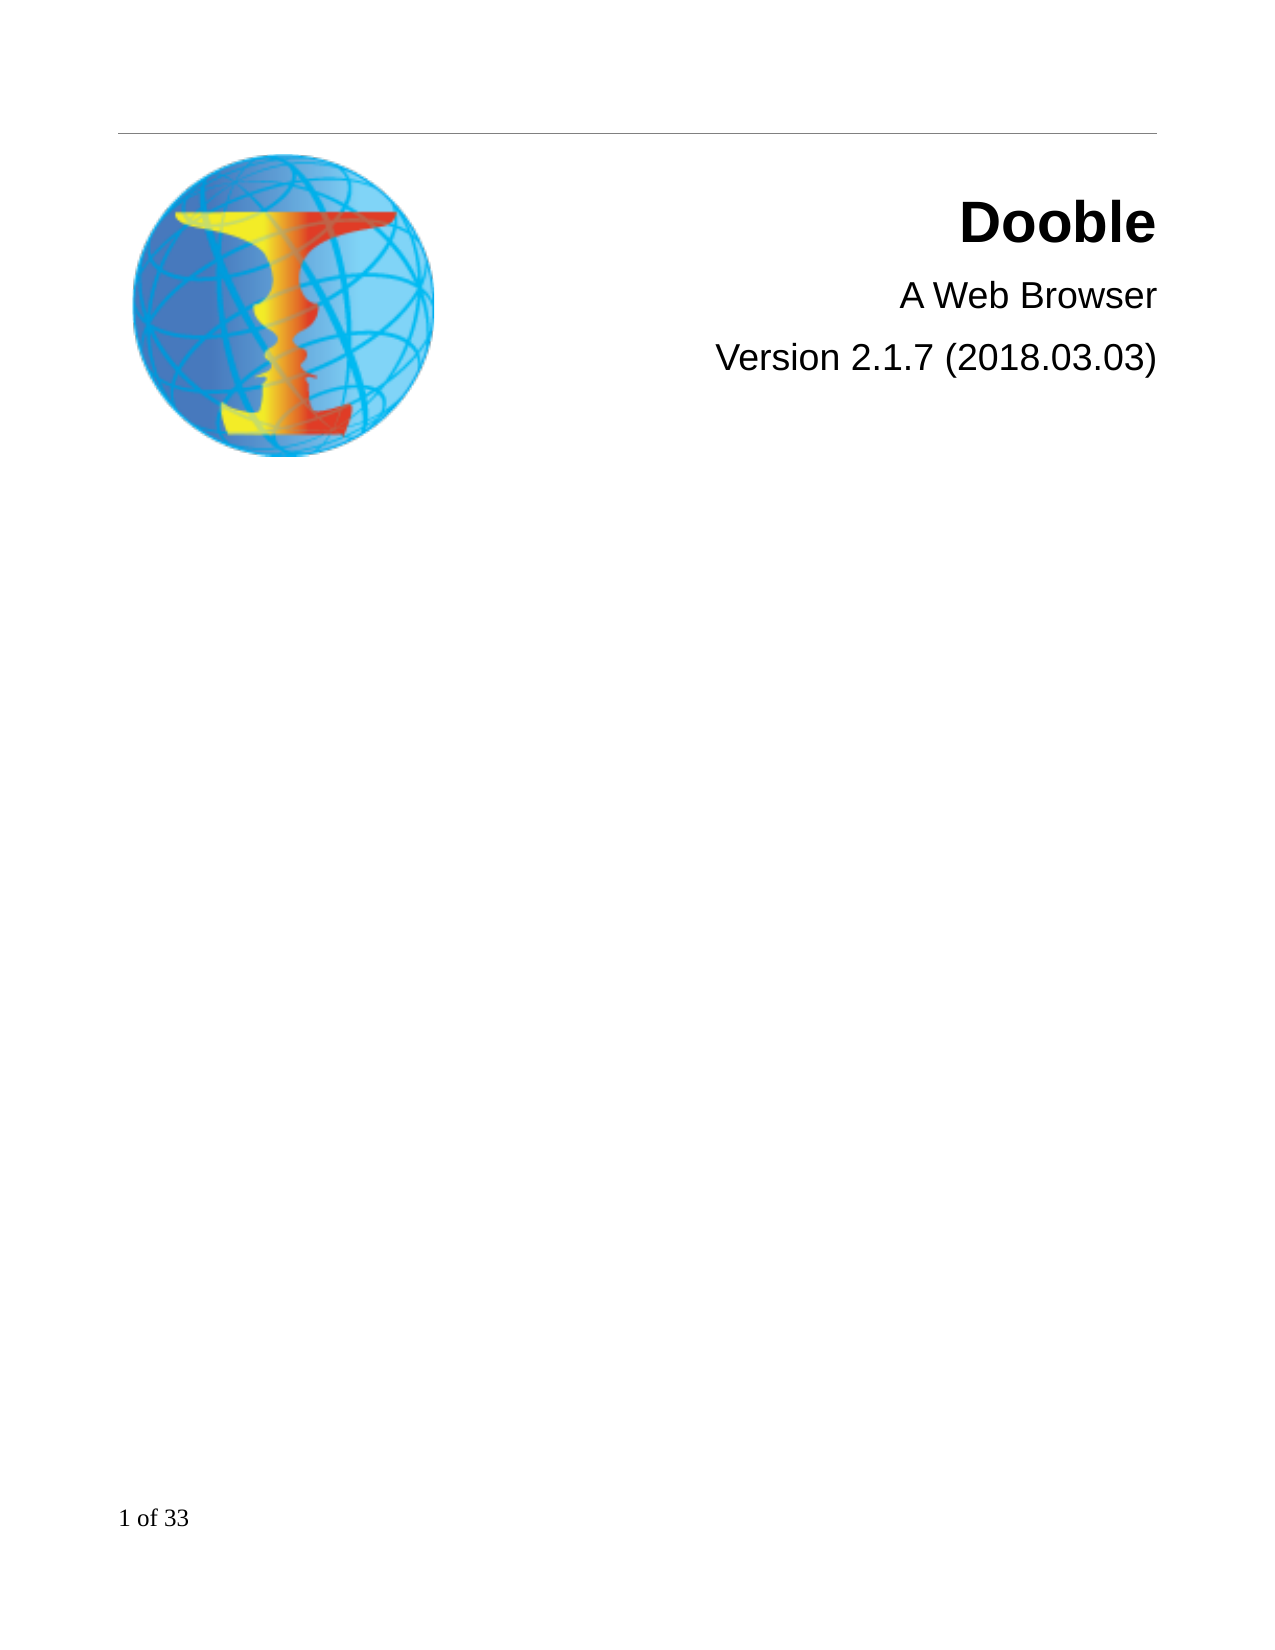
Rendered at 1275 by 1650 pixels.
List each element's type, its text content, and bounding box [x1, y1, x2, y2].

picture [132, 154, 435, 457]
subtitle [118, 273, 132, 316]
title Dooble [435, 187, 1157, 254]
subtitle [118, 335, 132, 378]
subtitle A Web Browser [435, 273, 1157, 316]
title [118, 187, 132, 254]
subtitle Version 2.1.7 (2018.03.03) [435, 335, 1157, 378]
